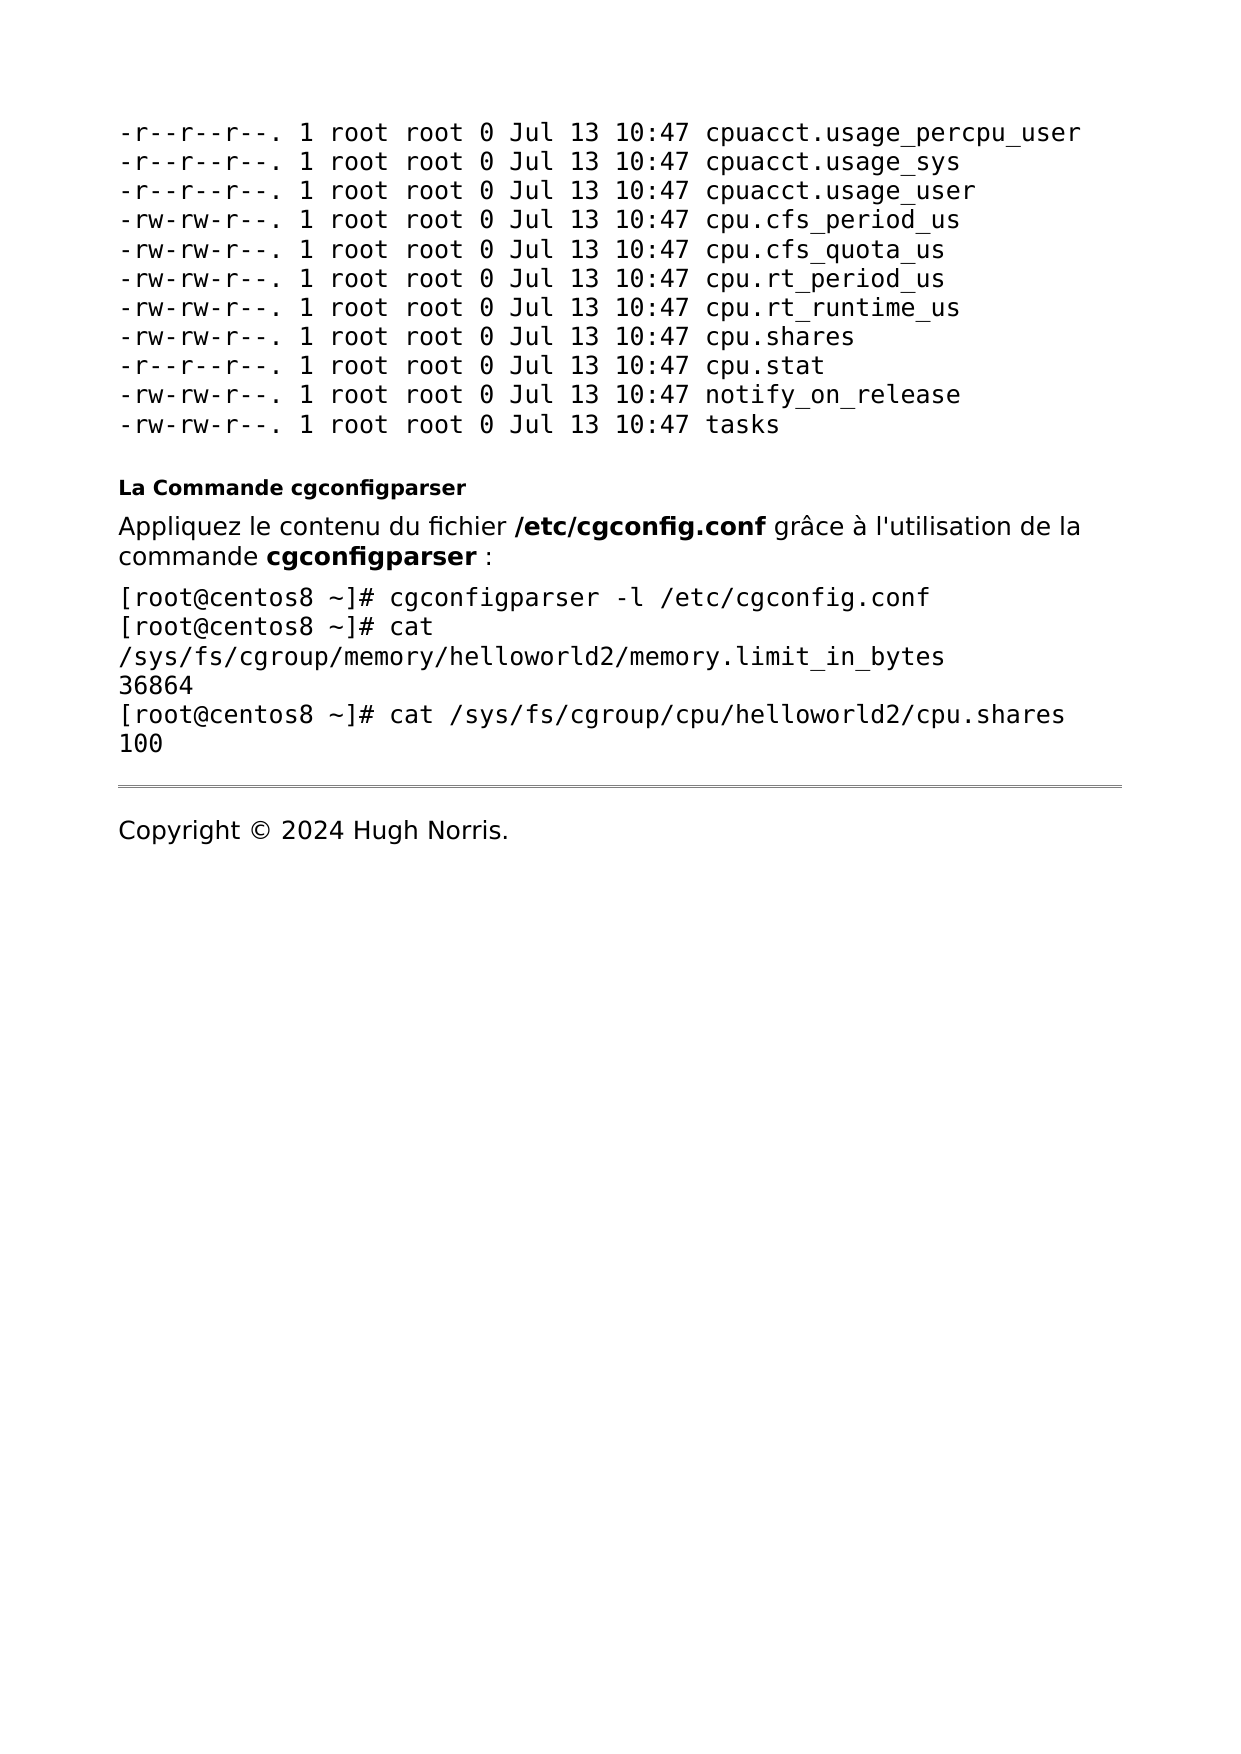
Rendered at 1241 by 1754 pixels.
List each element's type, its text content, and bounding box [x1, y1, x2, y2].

text Appliquez le contenu du fichier /etc/cgconfig.conf grâce à l'utilisation de la commande cgconfigparser : [118, 512, 1122, 571]
text Copyright © 2024 Hugh Norris. [118, 816, 1122, 846]
text [root@centos8 ~]# cgconfigparser -l /etc/cgconfig.conf [root@centos8 ~]# cat /sys/fs/cgroup/memory/helloworld2/memory.limit_in_bytes 36864 [root@centos8 ~]# cat /sys/fs/cgroup/cpu/helloworld2/cpu.shares 100 [118, 583, 1122, 758]
text -r--r--r--. 1 root root 0 Jul 13 10:47 cpuacct.usage_percpu_user -r--r--r--. 1 root root 0 Jul 13 10:47 cpuacct.usage_sys -r--r--r--. 1 root root 0 Jul 13 10:47 cpuacct.usage_user -rw-rw-r--. 1 root root 0 Jul 13 10:47 cpu.cfs_period_us -rw-rw-r--. 1 root root 0 Jul 13 10:47 cpu.cfs_quota_us -rw-rw-r--. 1 root root 0 Jul 13 10:47 cpu.rt_period_us -rw-rw-r--. 1 root root 0 Jul 13 10:47 cpu.rt_runtime_us -rw-rw-r--. 1 root root 0 Jul 13 10:47 cpu.shares -r--r--r--. 1 root root 0 Jul 13 10:47 cpu.stat -rw-rw-r--. 1 root root 0 Jul 13 10:47 notify_on_release -rw-rw-r--. 1 root root 0 Jul 13 10:47 tasks [118, 118, 1122, 439]
subtitle La Commande cgconfigparser [118, 476, 1122, 500]
